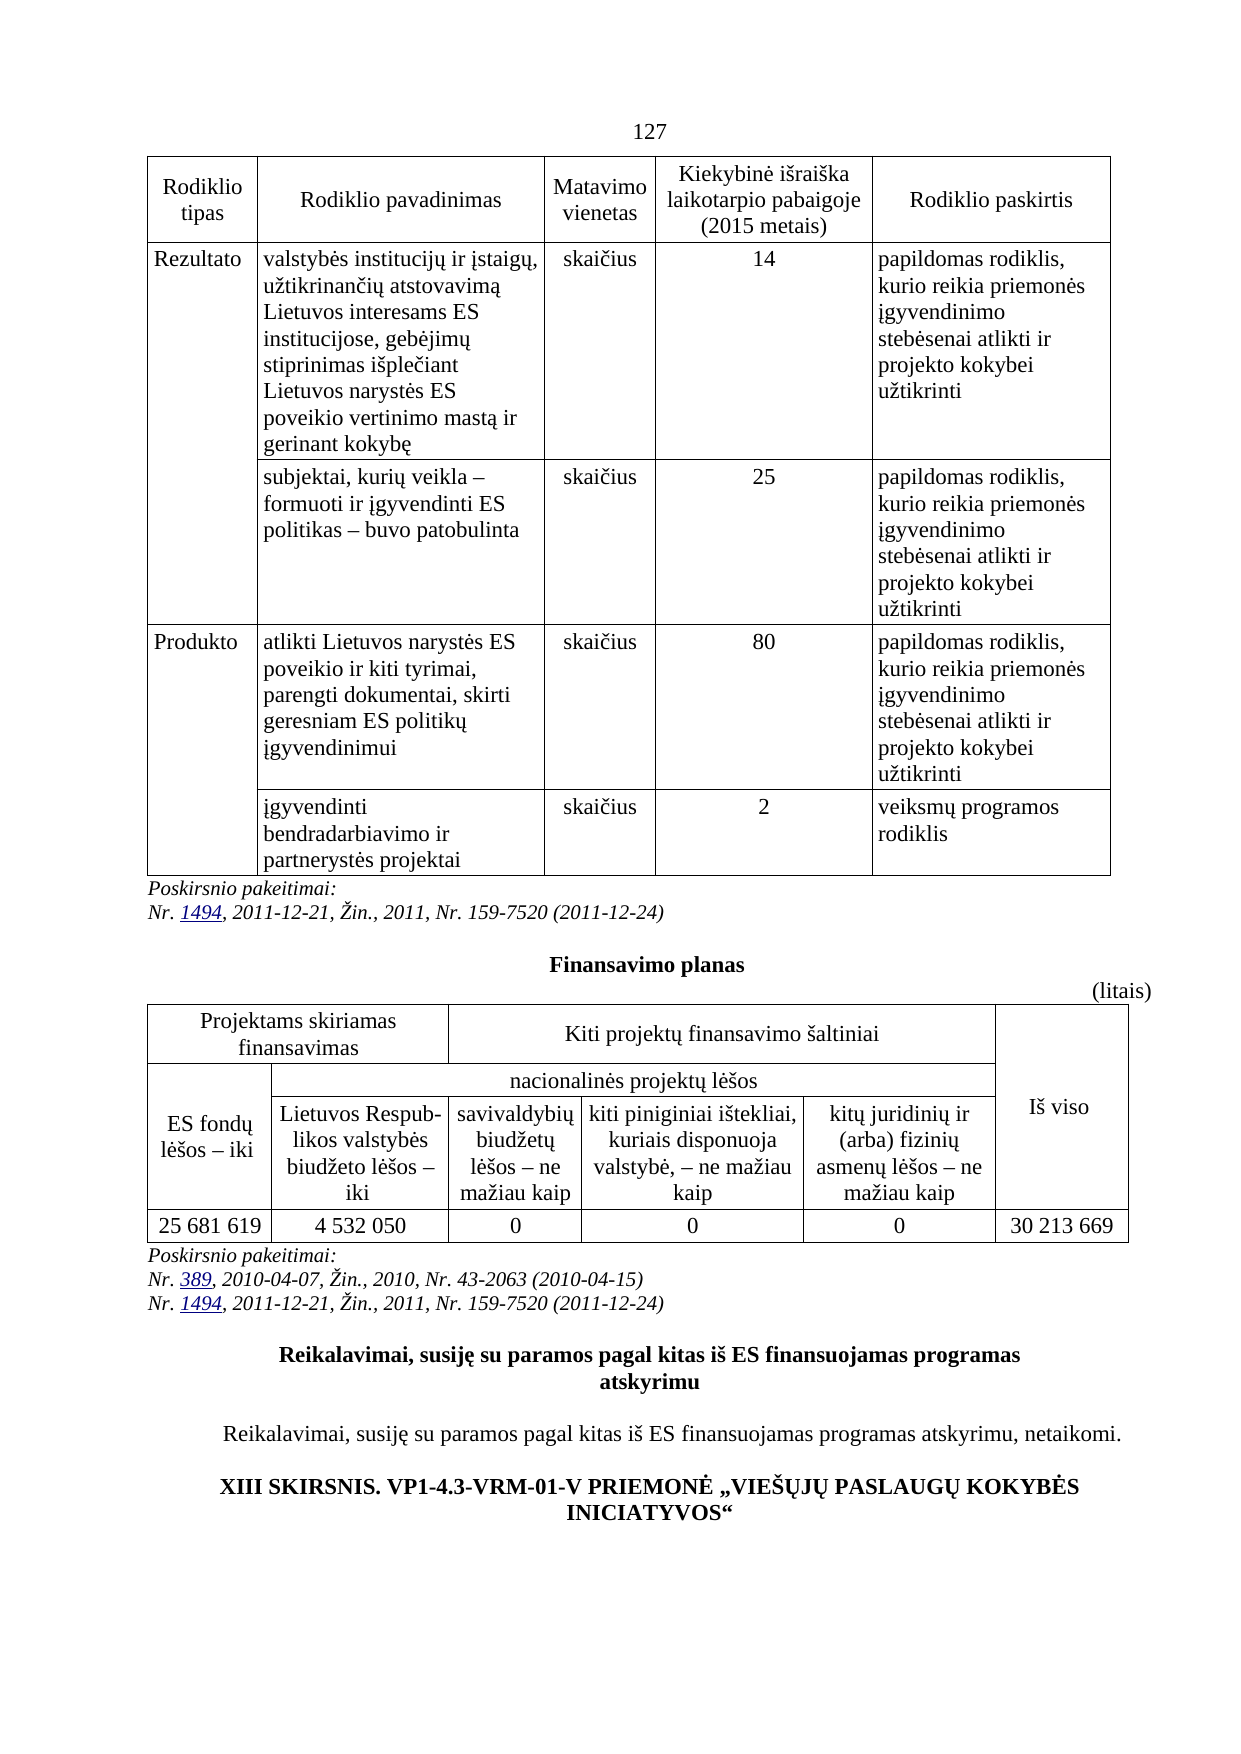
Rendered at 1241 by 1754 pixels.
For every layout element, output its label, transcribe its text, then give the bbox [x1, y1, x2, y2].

text Nr. 1494, 2011-12-21, Žin., 2011, Nr. 159-7520 (2011-12-24) [148, 1291, 1152, 1315]
table_header Matavimo vienetas [545, 157, 655, 242]
table_header Projektams skiriamas finansavimas [148, 1005, 448, 1063]
table_cell 25 681 619 [148, 1210, 271, 1242]
table_cell veiksmų programos rodiklis [873, 790, 1110, 875]
text Poskirsnio pakeitimai: [148, 876, 1152, 900]
table_cell subjektai, kurių veikla – formuoti ir įgyvendinti ES politikas – buvo patobulinta [258, 460, 544, 624]
table_cell Produkto [148, 625, 257, 875]
table_header Iš viso [996, 1005, 1128, 1208]
text Finansavimo planas [148, 951, 1152, 977]
table_cell papildomas rodiklis, kurio reikia priemonės įgyvendinimo stebėsenai atlikti ir projekto kokybei užtikrinti [873, 243, 1110, 459]
table_header Rodiklio paskirtis [873, 157, 1110, 242]
table_cell valstybės institucijų ir įstaigų, užtikrinančių atstovavimą Lietuvos interesams ES institucijose, gebėjimų stiprinimas išplečiant Lietuvos narystės ES poveikio vertinimo mastą ir gerinant kokybę [258, 243, 544, 459]
table_cell kitų juridinių ir (arba) fizinių asmenų lėšos – ne mažiau kaip [804, 1097, 995, 1208]
table_header Rodiklio pavadinimas [258, 157, 544, 242]
table_cell atlikti Lietuvos narystės ES poveikio ir kiti tyrimai, parengti dokumentai, skirti geresniam ES politikų įgyvendinimui [258, 625, 544, 789]
table_header Rodiklio tipas [148, 157, 257, 242]
table_cell 14 [656, 243, 872, 459]
table_cell įgyvendinti bendradarbiavimo ir partnerystės projektai [258, 790, 544, 875]
table_header Kiti projektų finansavimo šaltiniai [449, 1005, 995, 1063]
table_cell Rezultato [148, 243, 257, 624]
table_cell skaičius [545, 625, 655, 789]
table_cell 0 [804, 1210, 995, 1242]
text Reikalavimai, susiję su paramos pagal kitas iš ES finansuojamas programas atskyrimu [148, 1341, 1152, 1394]
table_cell nacionalinės projektų lėšos [272, 1064, 995, 1096]
table_cell papildomas rodiklis, kurio reikia priemonės įgyvendinimo stebėsenai atlikti ir projekto kokybei užtikrinti [873, 460, 1110, 624]
table_cell 25 [656, 460, 872, 624]
table_cell savivaldybių biudžetų lėšos – ne mažiau kaip [449, 1097, 581, 1208]
table_cell papildomas rodiklis, kurio reikia priemonės įgyvendinimo stebėsenai atlikti ir projekto kokybei užtikrinti [873, 625, 1110, 789]
table_cell 80 [656, 625, 872, 789]
text Nr. 389, 2010-04-07, Žin., 2010, Nr. 43-2063 (2010-04-15) [148, 1267, 1152, 1291]
table_cell skaičius [545, 243, 655, 459]
text Nr. 1494, 2011-12-21, Žin., 2011, Nr. 159-7520 (2011-12-24) [148, 900, 1152, 924]
table_cell skaičius [545, 460, 655, 624]
table_cell 30 213 669 [996, 1210, 1128, 1242]
table_cell 2 [656, 790, 872, 875]
text Reikalavimai, susiję su paramos pagal kitas iš ES finansuojamas programas atskyrimu, netaikomi. [148, 1420, 1152, 1447]
table_cell kiti piniginiai ištek­liai, kuriais dispo­nuo­ja valstybė, – ne mažiau kaip [582, 1097, 803, 1208]
table_cell Lietuvos Res­pub­likos valstybės biudžeto lėšos – iki [272, 1097, 448, 1208]
text Poskirsnio pakeitimai: [148, 1243, 1152, 1267]
table_cell skaičius [545, 790, 655, 875]
table_cell 4 532 050 [272, 1210, 448, 1242]
table_cell 0 [449, 1210, 581, 1242]
table_header Kiekybinė išraiška laikotarpio pabaigoje (2015 metais) [656, 157, 872, 242]
text (litais) [148, 977, 1152, 1003]
text XIII SKIRSNIS. VP1-4.3-VRM-01-V PRIEMONĖ „VIEŠŲJŲ PASLAUGŲ KOKYBĖS INICIATYVOS“ [148, 1473, 1152, 1526]
table_cell 0 [582, 1210, 803, 1242]
table_cell ES fondų lėšos – iki [148, 1064, 271, 1208]
